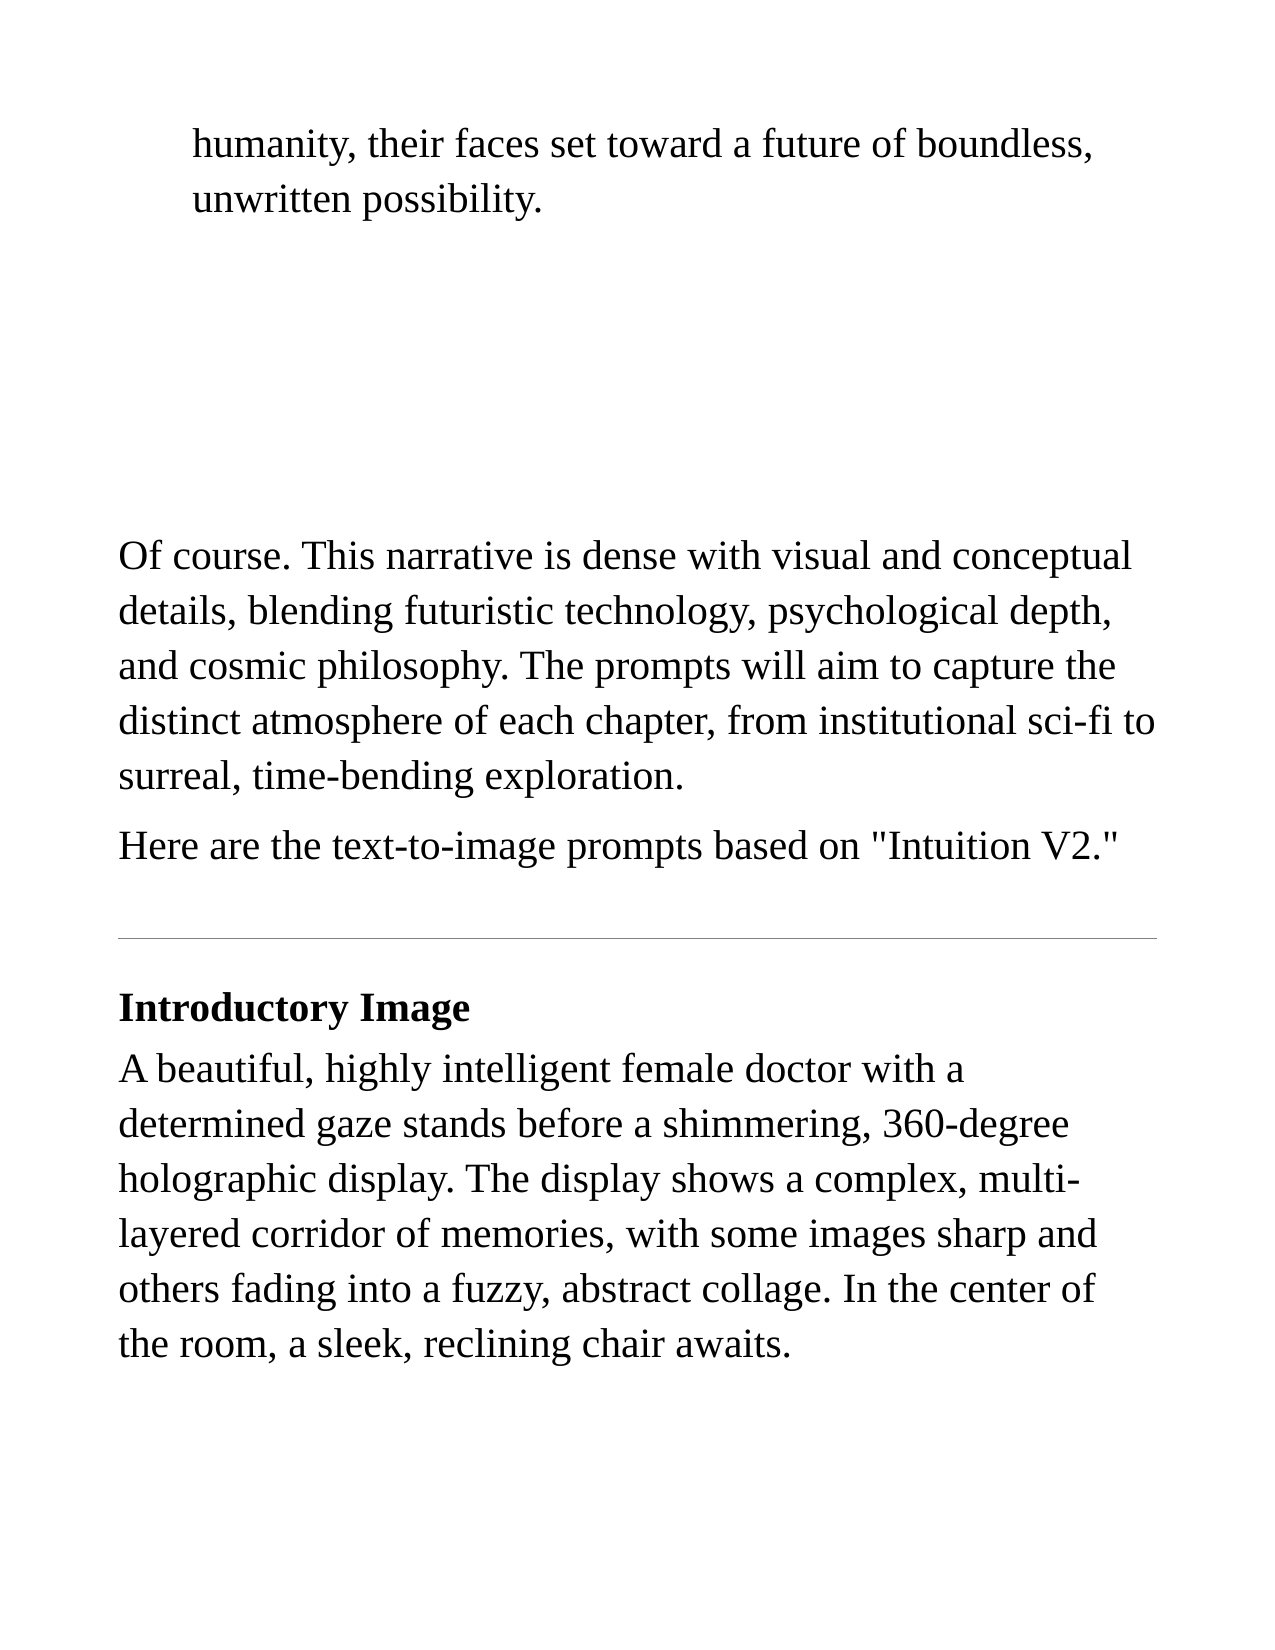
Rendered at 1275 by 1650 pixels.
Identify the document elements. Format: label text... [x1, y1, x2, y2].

text Of course. This narrative is dense with visual and conceptual details, blending futuristic technology, psychological depth, and cosmic philosophy. The prompts will aim to capture the distinct atmosphere of each chapter, from institutional sci-fi to surreal, time-bending exploration. [118, 530, 1157, 799]
text A beautiful, highly intelligent female doctor with a determined gaze stands before a shimmering, 360-degree holographic display. The display shows a complex, multi-layered corridor of memories, with some images sharp and others fading into a fuzzy, abstract collage. In the center of the room, a sleek, reclining chair awaits. [118, 1043, 1157, 1366]
list humanity, their faces set toward a future of boundless, unwritten possibility. [162, 118, 1157, 221]
subtitle Introductory Image [118, 983, 1157, 1031]
text Here are the text-to-image prompts based on "Intuition V2." [118, 821, 1157, 868]
